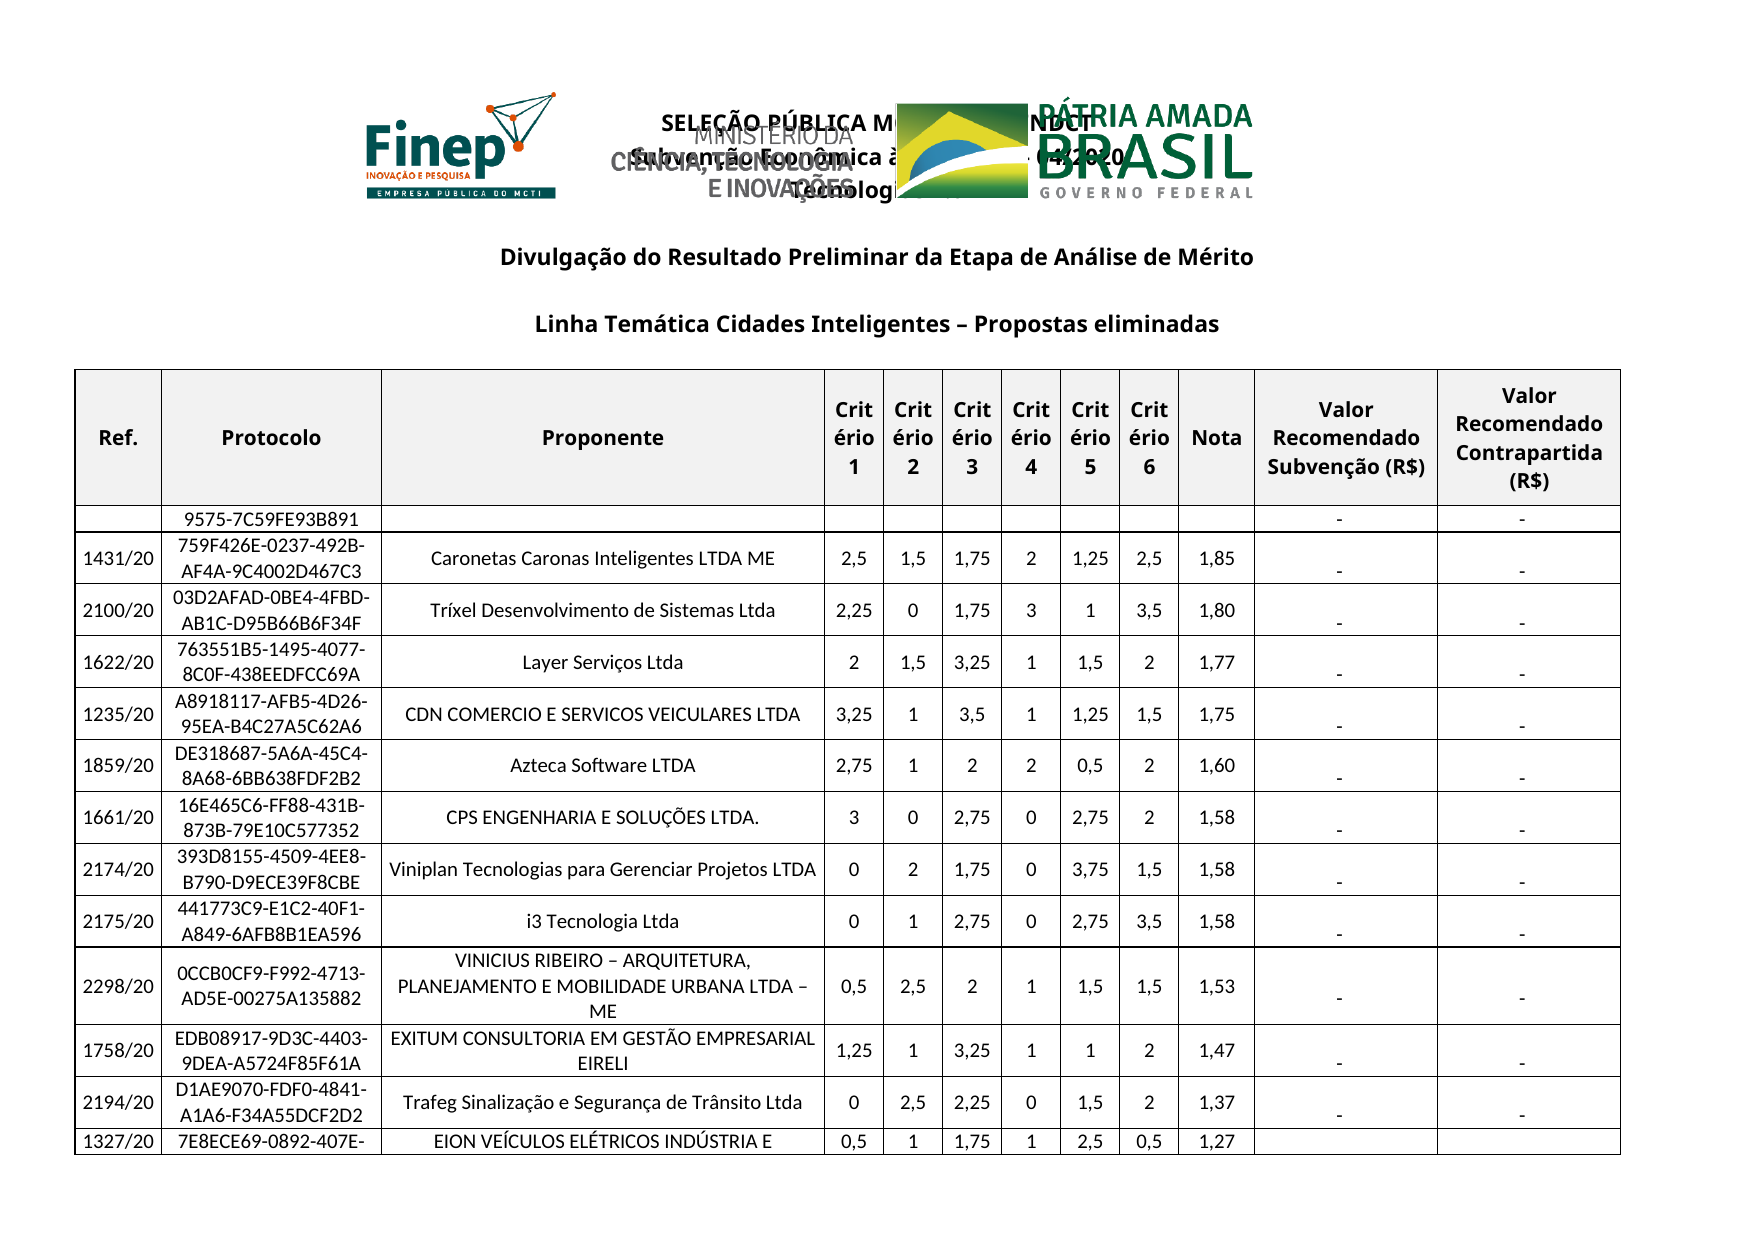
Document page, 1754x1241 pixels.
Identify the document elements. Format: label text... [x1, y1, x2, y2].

table_cell 3,25 [943, 636, 1001, 687]
table_cell - [1255, 636, 1437, 687]
table_cell 1,5 [1120, 948, 1178, 1024]
table_cell [1002, 506, 1060, 531]
table_cell CDN COMERCIO E SERVICOS VEICULARES LTDA [382, 688, 824, 739]
table_header Critério 1 [825, 370, 883, 505]
table_cell 7E8ECE69-0892-407E- [162, 1129, 381, 1154]
table_cell 2 [884, 844, 942, 894]
table_cell 0 [825, 896, 883, 946]
table_cell A8918117-AFB5-4D26-95EA-B4C27A5C62A6 [162, 688, 381, 739]
table_cell 1,37 [1179, 1077, 1254, 1127]
table_cell 2 [943, 948, 1001, 1024]
table_cell 1622/20 [76, 636, 161, 687]
table_cell 3,5 [943, 688, 1001, 739]
table_cell 763551B5-1495-4077-8C0F-438EEDFCC69A [162, 636, 381, 687]
table_cell 2,5 [1061, 1129, 1119, 1154]
table_cell 1 [884, 1129, 942, 1154]
table_cell 1 [1061, 1025, 1119, 1076]
table_cell 1,25 [1061, 688, 1119, 739]
table_cell 1 [1002, 688, 1060, 739]
table_cell - [1438, 1025, 1620, 1076]
table_cell 2 [825, 636, 883, 687]
table_cell Layer Serviços Ltda [382, 636, 824, 687]
table_cell 1,5 [1061, 1077, 1119, 1127]
table_cell 1,80 [1179, 584, 1254, 635]
table_cell 3,75 [1061, 844, 1119, 894]
table_cell 1,58 [1179, 792, 1254, 843]
table_cell D1AE9070-FDF0-4841-A1A6-F34A55DCF2D2 [162, 1077, 381, 1127]
table_cell 0 [884, 792, 942, 843]
table_cell 1,75 [943, 584, 1001, 635]
table_cell 1,85 [1179, 533, 1254, 583]
table_cell 1,75 [943, 1129, 1001, 1154]
table_cell 3,5 [1120, 584, 1178, 635]
table_cell 1,5 [1120, 844, 1178, 894]
table_cell 1,75 [943, 844, 1001, 894]
table_cell Trafeg Sinalização e Segurança de Trânsito Ltda [382, 1077, 824, 1127]
table_cell 0,5 [825, 948, 883, 1024]
table_cell 3,5 [1120, 896, 1178, 946]
table_cell [382, 506, 824, 531]
table_cell 1,5 [884, 636, 942, 687]
table_cell 1 [884, 688, 942, 739]
table_cell 1 [1061, 584, 1119, 635]
table_cell 1327/20 [76, 1129, 161, 1154]
table_cell 3,25 [943, 1025, 1001, 1076]
table_cell [825, 506, 883, 531]
table_cell CPS ENGENHARIA E SOLUÇÕES LTDA. [382, 792, 824, 843]
table_cell 0 [1002, 1077, 1060, 1127]
table_header Valor Recomendado Subvenção (R$) [1255, 370, 1437, 505]
table_header Critério 5 [1061, 370, 1119, 505]
table_cell 441773C9-E1C2-40F1-A849-6AFB8B1EA596 [162, 896, 381, 946]
table_cell 2100/20 [76, 584, 161, 635]
table_cell - [1438, 584, 1620, 635]
table_cell - [1438, 948, 1620, 1024]
table_cell 1,77 [1179, 636, 1254, 687]
table_cell 2,5 [1120, 533, 1178, 583]
table_cell 1758/20 [76, 1025, 161, 1076]
table_header Proponente [382, 370, 824, 505]
table_cell 1,25 [825, 1025, 883, 1076]
table_cell 2,75 [1061, 792, 1119, 843]
table_cell 03D2AFAD-0BE4-4FBD-AB1C-D95B66B6F34F [162, 584, 381, 635]
table_cell [1179, 506, 1254, 531]
table_cell 393D8155-4509-4EE8-B790-D9ECE39F8CBE [162, 844, 381, 894]
table_cell - [1438, 896, 1620, 946]
table_cell - [1255, 792, 1437, 843]
table_header Critério 2 [884, 370, 942, 505]
table_cell 2 [1120, 792, 1178, 843]
table_cell 2,5 [825, 533, 883, 583]
table_header Critério 3 [943, 370, 1001, 505]
table_cell 1,47 [1179, 1025, 1254, 1076]
table_cell 1,5 [1061, 636, 1119, 687]
table_cell 2,25 [825, 584, 883, 635]
table_cell 1661/20 [76, 792, 161, 843]
table_cell 2194/20 [76, 1077, 161, 1127]
table_cell 1859/20 [76, 740, 161, 791]
table_cell EDB08917-9D3C-4403-9DEA-A5724F85F61A [162, 1025, 381, 1076]
table_cell 0,5 [1061, 740, 1119, 791]
table_cell 1,58 [1179, 896, 1254, 946]
table_cell 2 [1120, 1025, 1178, 1076]
table_cell 2,75 [943, 896, 1001, 946]
table_cell 2 [1002, 533, 1060, 583]
table_cell 2 [943, 740, 1001, 791]
table_header Protocolo [162, 370, 381, 505]
table_cell - [1255, 688, 1437, 739]
table_cell 0 [1002, 896, 1060, 946]
table_header Nota [1179, 370, 1254, 505]
table_header Ref. [76, 370, 161, 505]
table_cell - [1255, 506, 1437, 531]
table_cell 1,60 [1179, 740, 1254, 791]
table_cell 0 [1002, 844, 1060, 894]
table_cell 2 [1120, 1077, 1178, 1127]
table_cell 1 [884, 740, 942, 791]
table_cell 2,75 [943, 792, 1001, 843]
table_cell [1061, 506, 1119, 531]
table_cell 1 [1002, 1129, 1060, 1154]
table_cell - [1255, 1129, 1437, 1154]
table_cell - [1255, 584, 1437, 635]
table_cell 1,27 [1179, 1129, 1254, 1154]
table_cell 1431/20 [76, 533, 161, 583]
table_cell 2 [1002, 740, 1060, 791]
table_cell 1 [884, 1025, 942, 1076]
table_cell EION VEÍCULOS ELÉTRICOS INDÚSTRIA E [382, 1129, 824, 1154]
table_cell 1 [1002, 636, 1060, 687]
table_cell - [1438, 1129, 1620, 1154]
table_cell 3,25 [825, 688, 883, 739]
table_header Critério 4 [1002, 370, 1060, 505]
table_cell 1 [1002, 948, 1060, 1024]
table_cell [76, 506, 161, 531]
table_cell 2,5 [884, 948, 942, 1024]
table_cell 2,5 [884, 1077, 942, 1127]
table_cell 2174/20 [76, 844, 161, 894]
table_cell - [1255, 948, 1437, 1024]
table_cell 1,5 [1120, 688, 1178, 739]
table_cell 1 [884, 896, 942, 946]
table_cell 1,53 [1179, 948, 1254, 1024]
table_cell [884, 506, 942, 531]
table_cell VINICIUS RIBEIRO – ARQUITETURA, PLANEJAMENTO E MOBILIDADE URBANA LTDA – ME [382, 948, 824, 1024]
table_cell 0 [825, 844, 883, 894]
table_cell Caronetas Caronas Inteligentes LTDA ME [382, 533, 824, 583]
table_cell 0,5 [1120, 1129, 1178, 1154]
table_cell 0,5 [825, 1129, 883, 1154]
table_cell [1120, 506, 1178, 531]
table_cell - [1438, 636, 1620, 687]
table_cell 759F426E-0237-492B-AF4A-9C4002D467C3 [162, 533, 381, 583]
table_cell 0CCB0CF9-F992-4713-AD5E-00275A135882 [162, 948, 381, 1024]
table_cell 1,75 [1179, 688, 1254, 739]
table_cell - [1255, 533, 1437, 583]
table_cell Tríxel Desenvolvimento de Sistemas Ltda [382, 584, 824, 635]
table_cell 3 [825, 792, 883, 843]
table_cell 1,5 [1061, 948, 1119, 1024]
table_cell - [1438, 506, 1620, 531]
table_cell Azteca Software LTDA [382, 740, 824, 791]
table_cell 0 [1002, 792, 1060, 843]
table_cell 3 [1002, 584, 1060, 635]
table_cell 0 [884, 584, 942, 635]
table_cell 1,58 [1179, 844, 1254, 894]
table_cell 2,25 [943, 1077, 1001, 1127]
table_cell 1235/20 [76, 688, 161, 739]
table_header Valor Recomendado Contrapartida (R$) [1438, 370, 1620, 505]
table_cell 9575-7C59FE93B891 [162, 506, 381, 531]
table_cell DE318687-5A6A-45C4-8A68-6BB638FDF2B2 [162, 740, 381, 791]
table_cell 1,25 [1061, 533, 1119, 583]
table_cell 2,75 [1061, 896, 1119, 946]
table_cell Viniplan Tecnologias para Gerenciar Projetos LTDA [382, 844, 824, 894]
table_cell - [1255, 1025, 1437, 1076]
table_cell i3 Tecnologia Ltda [382, 896, 824, 946]
table_cell - [1255, 896, 1437, 946]
table_cell 2 [1120, 636, 1178, 687]
table_cell [943, 506, 1001, 531]
table_cell - [1438, 688, 1620, 739]
table_cell 2175/20 [76, 896, 161, 946]
table_cell - [1255, 844, 1437, 894]
table_cell - [1255, 1077, 1437, 1127]
table_cell 2298/20 [76, 948, 161, 1024]
table_cell - [1438, 1077, 1620, 1127]
table_cell - [1438, 740, 1620, 791]
table_cell 0 [825, 1077, 883, 1127]
table_header Critério 6 [1120, 370, 1178, 505]
table_cell 1,75 [943, 533, 1001, 583]
table_cell - [1438, 792, 1620, 843]
table_cell 2,75 [825, 740, 883, 791]
table_cell - [1255, 740, 1437, 791]
table_cell EXITUM CONSULTORIA EM GESTÃO EMPRESARIAL EIRELI [382, 1025, 824, 1076]
table_cell 16E465C6-FF88-431B-873B-79E10C577352 [162, 792, 381, 843]
table_cell 1,5 [884, 533, 942, 583]
table_cell 2 [1120, 740, 1178, 791]
table_cell 1 [1002, 1025, 1060, 1076]
table_cell - [1438, 533, 1620, 583]
table_cell - [1438, 844, 1620, 894]
